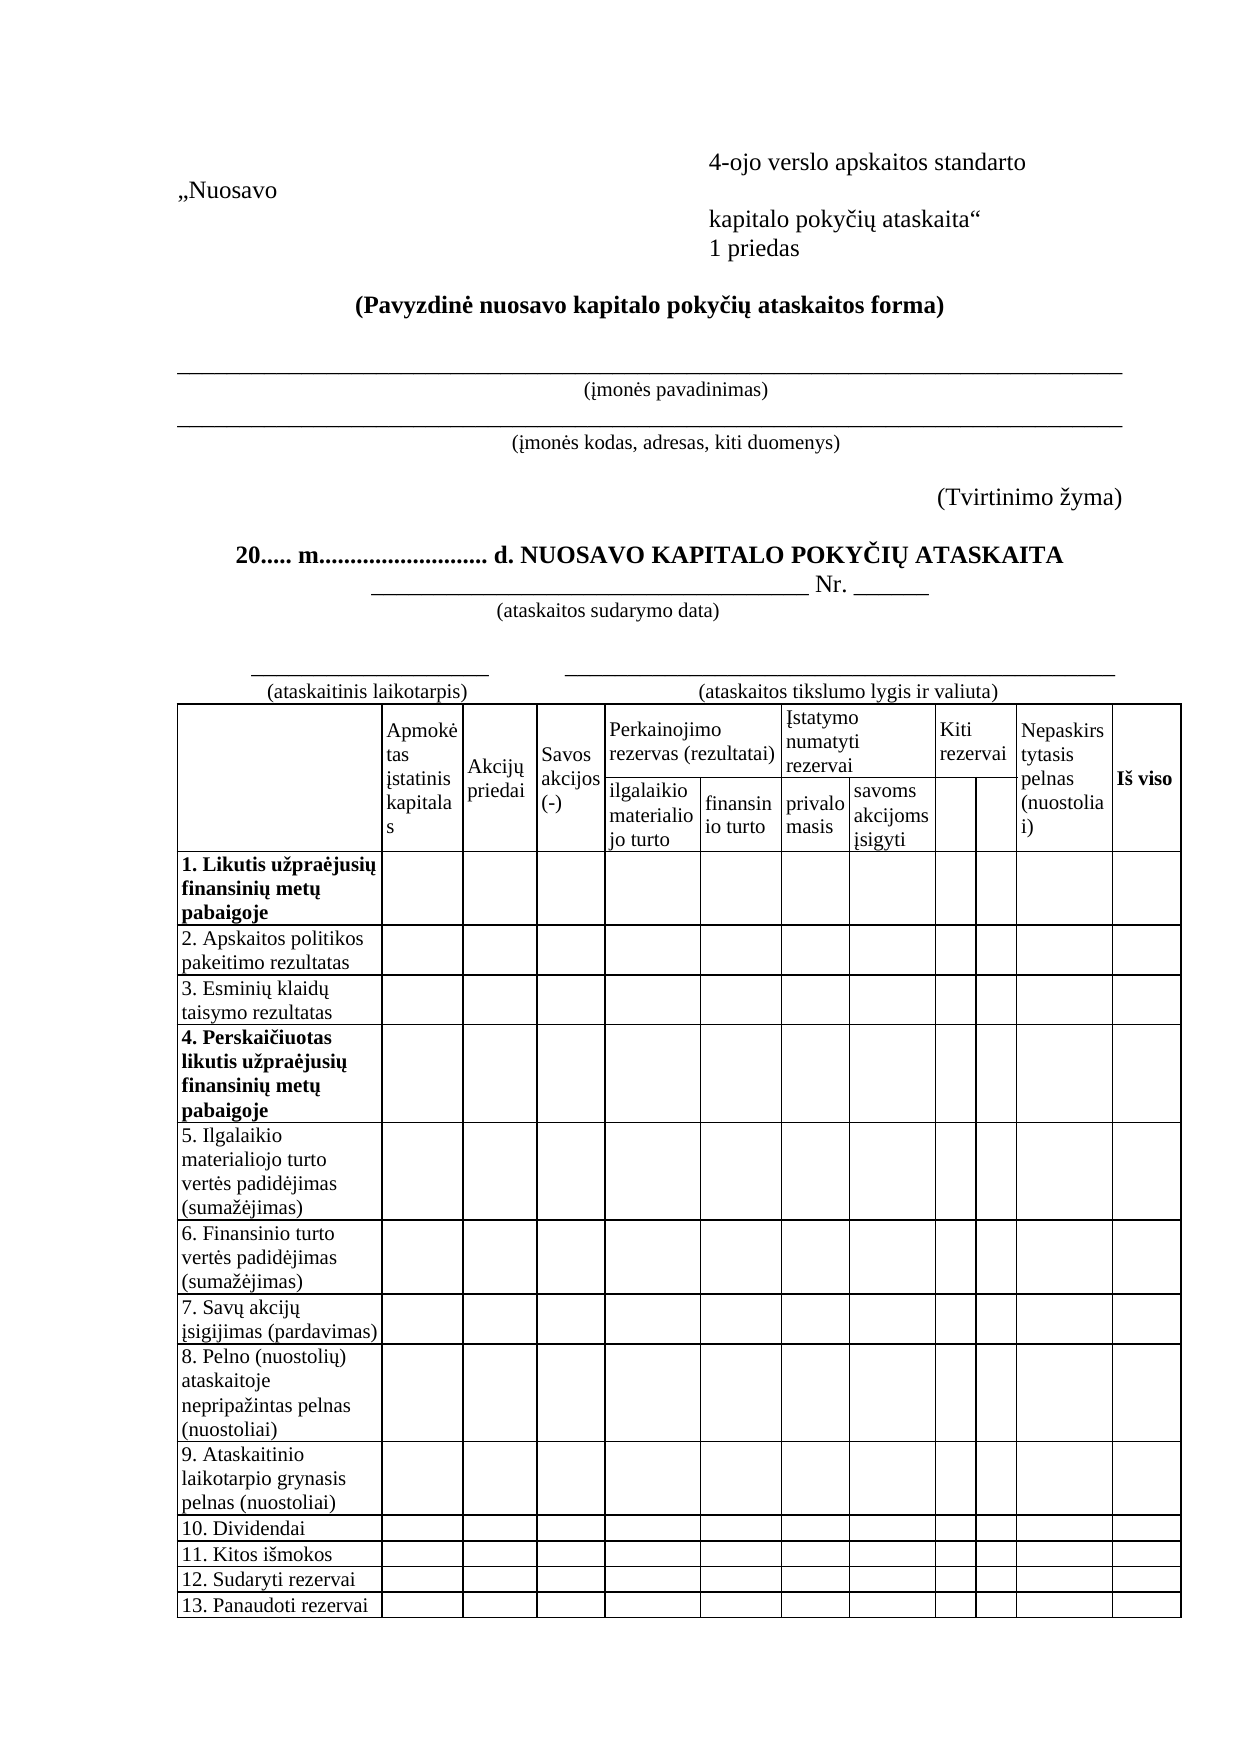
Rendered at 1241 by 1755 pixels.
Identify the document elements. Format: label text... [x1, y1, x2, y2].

table_cell [701, 1542, 781, 1566]
table_cell 11. Kitos išmokos [178, 1542, 381, 1566]
table_cell [1113, 1295, 1180, 1343]
text ___________________ ____________________________________________ [177, 650, 1122, 679]
table_cell [977, 1567, 1016, 1591]
table_cell [782, 926, 849, 974]
table_cell [383, 926, 462, 974]
table_cell 9. Ataskaitinio laikotarpio grynasis pelnas (nuostoliai) [178, 1442, 381, 1514]
table_cell [850, 1295, 935, 1343]
table_cell [782, 976, 849, 1024]
table_cell [936, 778, 975, 851]
table_cell [701, 1516, 781, 1540]
table_cell 1. Likutis užpraėjusių finansinių metų pabaigoje [178, 852, 381, 924]
table_cell [701, 926, 781, 974]
table_cell [701, 1221, 781, 1293]
text kapitalo pokyčių ataskaita“ [177, 204, 1122, 233]
table_cell [977, 926, 1016, 974]
table_cell 6. Finansinio turto vertės padidėjimas (sumažėjimas) [178, 1221, 381, 1293]
table_cell 10. Dividendai [178, 1516, 381, 1540]
table_header Apmokėtas įstatinis kapitalas [383, 705, 462, 851]
table_cell [383, 1516, 462, 1540]
table_cell [1113, 1221, 1180, 1293]
table_cell [977, 976, 1016, 1024]
table_cell [464, 1593, 536, 1617]
table_cell [464, 1025, 536, 1122]
table_cell [464, 1516, 536, 1540]
table_cell [1017, 1221, 1112, 1293]
table_cell [977, 1442, 1016, 1514]
table_cell [1017, 1442, 1112, 1514]
table_cell [1113, 1542, 1180, 1566]
table_cell [936, 1593, 975, 1617]
table_cell 2. Apskaitos politikos pakeitimo rezultatas [178, 926, 381, 974]
table_header Kiti rezervai [936, 705, 1016, 777]
table_cell [782, 1542, 849, 1566]
table_cell 12. Sudaryti rezervai [178, 1567, 381, 1591]
table_header Perkainojimo rezervas (rezultatai) [606, 705, 781, 777]
table_cell 3. Esminių klaidų taisymo rezultatas [178, 976, 381, 1024]
table_cell [1017, 1295, 1112, 1343]
table_cell [936, 1516, 975, 1540]
table_cell [1017, 1593, 1112, 1617]
table_cell [538, 1345, 604, 1441]
table_cell [701, 1593, 781, 1617]
table_cell [1113, 1442, 1180, 1514]
table_cell [538, 1123, 604, 1219]
table_cell [606, 1442, 700, 1514]
table_cell [1017, 1516, 1112, 1540]
table_cell [383, 1593, 462, 1617]
table_cell [850, 1345, 935, 1441]
table_cell [538, 976, 604, 1024]
table_cell 7. Savų akcijų įsigijimas (pardavimas) [178, 1295, 381, 1343]
table_cell [1113, 1123, 1180, 1219]
text (įmonės pavadinimas) [177, 377, 1122, 401]
table_cell [1113, 926, 1180, 974]
table_cell [606, 1345, 700, 1441]
table_header Savos akcijos (-) [538, 705, 604, 851]
table_cell [850, 1221, 935, 1293]
table_cell [701, 1123, 781, 1219]
table_cell [850, 1542, 935, 1566]
table_cell [977, 1295, 1016, 1343]
table_cell [606, 1295, 700, 1343]
table_cell [701, 1442, 781, 1514]
table_cell [383, 976, 462, 1024]
table_cell [850, 1567, 935, 1591]
table_cell [464, 1221, 536, 1293]
table_cell [383, 1542, 462, 1566]
table_cell [936, 1345, 975, 1441]
table_cell [977, 1593, 1016, 1617]
text (įmonės kodas, adresas, kiti duomenys) [177, 430, 1122, 454]
table_cell [782, 1295, 849, 1343]
table_cell [850, 1516, 935, 1540]
table_cell [464, 1295, 536, 1343]
table_cell [464, 1542, 536, 1566]
table_cell [701, 852, 781, 924]
table_cell [1017, 852, 1112, 924]
table_cell [606, 1542, 700, 1566]
table_cell [1017, 1542, 1112, 1566]
table_cell [782, 1567, 849, 1591]
table_cell [383, 852, 462, 924]
text (ataskaitos sudarymo data) [177, 597, 1122, 622]
text 20..... m........................... d. NUOSAVO KAPITALO POKYČIŲ ATASKAITA [177, 540, 1122, 569]
table_cell [1113, 852, 1180, 924]
table_cell [1017, 1123, 1112, 1219]
table_header Iš viso [1113, 705, 1180, 851]
table_cell [464, 926, 536, 974]
table_cell savoms akcijoms įsigyti [850, 778, 935, 851]
table_cell [936, 1295, 975, 1343]
table_cell [383, 1295, 462, 1343]
table_cell 13. Panaudoti rezervai [178, 1593, 381, 1617]
text (ataskaitinis laikotarpis) (ataskaitos tikslumo lygis ir valiuta) [177, 679, 1122, 703]
table_cell [538, 1516, 604, 1540]
table_cell [464, 1442, 536, 1514]
table_header [178, 705, 381, 851]
table_cell [782, 852, 849, 924]
table_cell [464, 1567, 536, 1591]
table_cell [464, 1345, 536, 1441]
table_cell [383, 1442, 462, 1514]
table_cell [1017, 976, 1112, 1024]
table_cell [606, 1025, 700, 1122]
table_cell [701, 1345, 781, 1441]
table_cell [977, 1123, 1016, 1219]
table_cell [1113, 1567, 1180, 1591]
table_cell [538, 1295, 604, 1343]
table_cell [977, 1025, 1016, 1122]
table_cell [1113, 976, 1180, 1024]
table_cell [936, 1442, 975, 1514]
table_cell [977, 1221, 1016, 1293]
table_cell ilgalaikio materialiojo turto [606, 778, 700, 851]
table_cell [936, 1123, 975, 1219]
table_cell [606, 1516, 700, 1540]
text (Pavyzdinė nuosavo kapitalo pokyčių ataskaitos forma) [177, 291, 1122, 319]
table_cell [1113, 1345, 1180, 1441]
table_cell [538, 1442, 604, 1514]
table_cell [850, 976, 935, 1024]
table_cell [538, 1221, 604, 1293]
table_cell [701, 976, 781, 1024]
table_cell [383, 1221, 462, 1293]
table_cell [464, 852, 536, 924]
text 4-ojo verslo apskaitos standarto „Nuosavo [177, 147, 1122, 204]
table_cell [1017, 926, 1112, 974]
table_cell [606, 852, 700, 924]
text (Tvirtinimo žyma) [177, 482, 1122, 511]
table_cell [850, 1593, 935, 1617]
table_cell [538, 926, 604, 974]
table_cell [1113, 1593, 1180, 1617]
table_header Akcijų priedai [464, 705, 536, 851]
table_cell [936, 1542, 975, 1566]
table_header Įstatymo numatyti rezervai [782, 705, 935, 777]
table_cell [606, 1123, 700, 1219]
table_cell [1113, 1516, 1180, 1540]
table_cell [936, 1025, 975, 1122]
table_cell [701, 1567, 781, 1591]
table_cell [606, 1593, 700, 1617]
table_cell 4. Perskaičiuotas likutis užpraėjusių finansinių metų pabaigoje [178, 1025, 381, 1122]
table_cell [1113, 1025, 1180, 1122]
table_cell [782, 1516, 849, 1540]
table_cell [782, 1025, 849, 1122]
table_cell [606, 1567, 700, 1591]
table_cell [383, 1567, 462, 1591]
table_cell 5. Ilgalaikio materialiojo turto vertės padidėjimas (sumažėjimas) [178, 1123, 381, 1219]
table_cell 8. Pelno (nuostolių) ataskaitoje nepripažintas pelnas (nuostoliai) [178, 1345, 381, 1441]
table_cell [383, 1345, 462, 1441]
table_cell [936, 1567, 975, 1591]
table_cell [606, 976, 700, 1024]
table_cell [977, 778, 1016, 851]
table_cell [538, 852, 604, 924]
table_cell [464, 976, 536, 1024]
table_cell [1017, 1567, 1112, 1591]
table_cell [606, 926, 700, 974]
table_cell [464, 1123, 536, 1219]
table_cell [936, 926, 975, 974]
table_cell [701, 1295, 781, 1343]
text ___________________________________ Nr. ______ [177, 569, 1122, 597]
table_cell [1017, 1345, 1112, 1441]
table_cell [850, 1025, 935, 1122]
table_cell [538, 1025, 604, 1122]
table_cell privalomasis [782, 778, 849, 851]
table_cell [1017, 1025, 1112, 1122]
table_cell [538, 1542, 604, 1566]
table_cell [936, 852, 975, 924]
table_header Nepaskirstytasis pelnas (nuostoliai) [1017, 705, 1112, 851]
table_cell [850, 1123, 935, 1219]
table_cell [850, 1442, 935, 1514]
table_cell [538, 1567, 604, 1591]
table_cell [606, 1221, 700, 1293]
table_cell [538, 1593, 604, 1617]
table_cell [977, 1542, 1016, 1566]
table_cell [936, 976, 975, 1024]
table_cell [977, 852, 1016, 924]
table_cell [383, 1025, 462, 1122]
table_cell [850, 926, 935, 974]
table_cell [701, 1025, 781, 1122]
table_cell [977, 1516, 1016, 1540]
table_cell [782, 1221, 849, 1293]
text 1 priedas [177, 233, 1122, 262]
table_cell [936, 1221, 975, 1293]
table_cell [977, 1345, 1016, 1441]
table_cell finansinio turto [701, 778, 781, 851]
table_cell [782, 1123, 849, 1219]
table_cell [782, 1593, 849, 1617]
table_cell [850, 852, 935, 924]
table_cell [383, 1123, 462, 1219]
table_cell [782, 1442, 849, 1514]
table_cell [782, 1345, 849, 1441]
